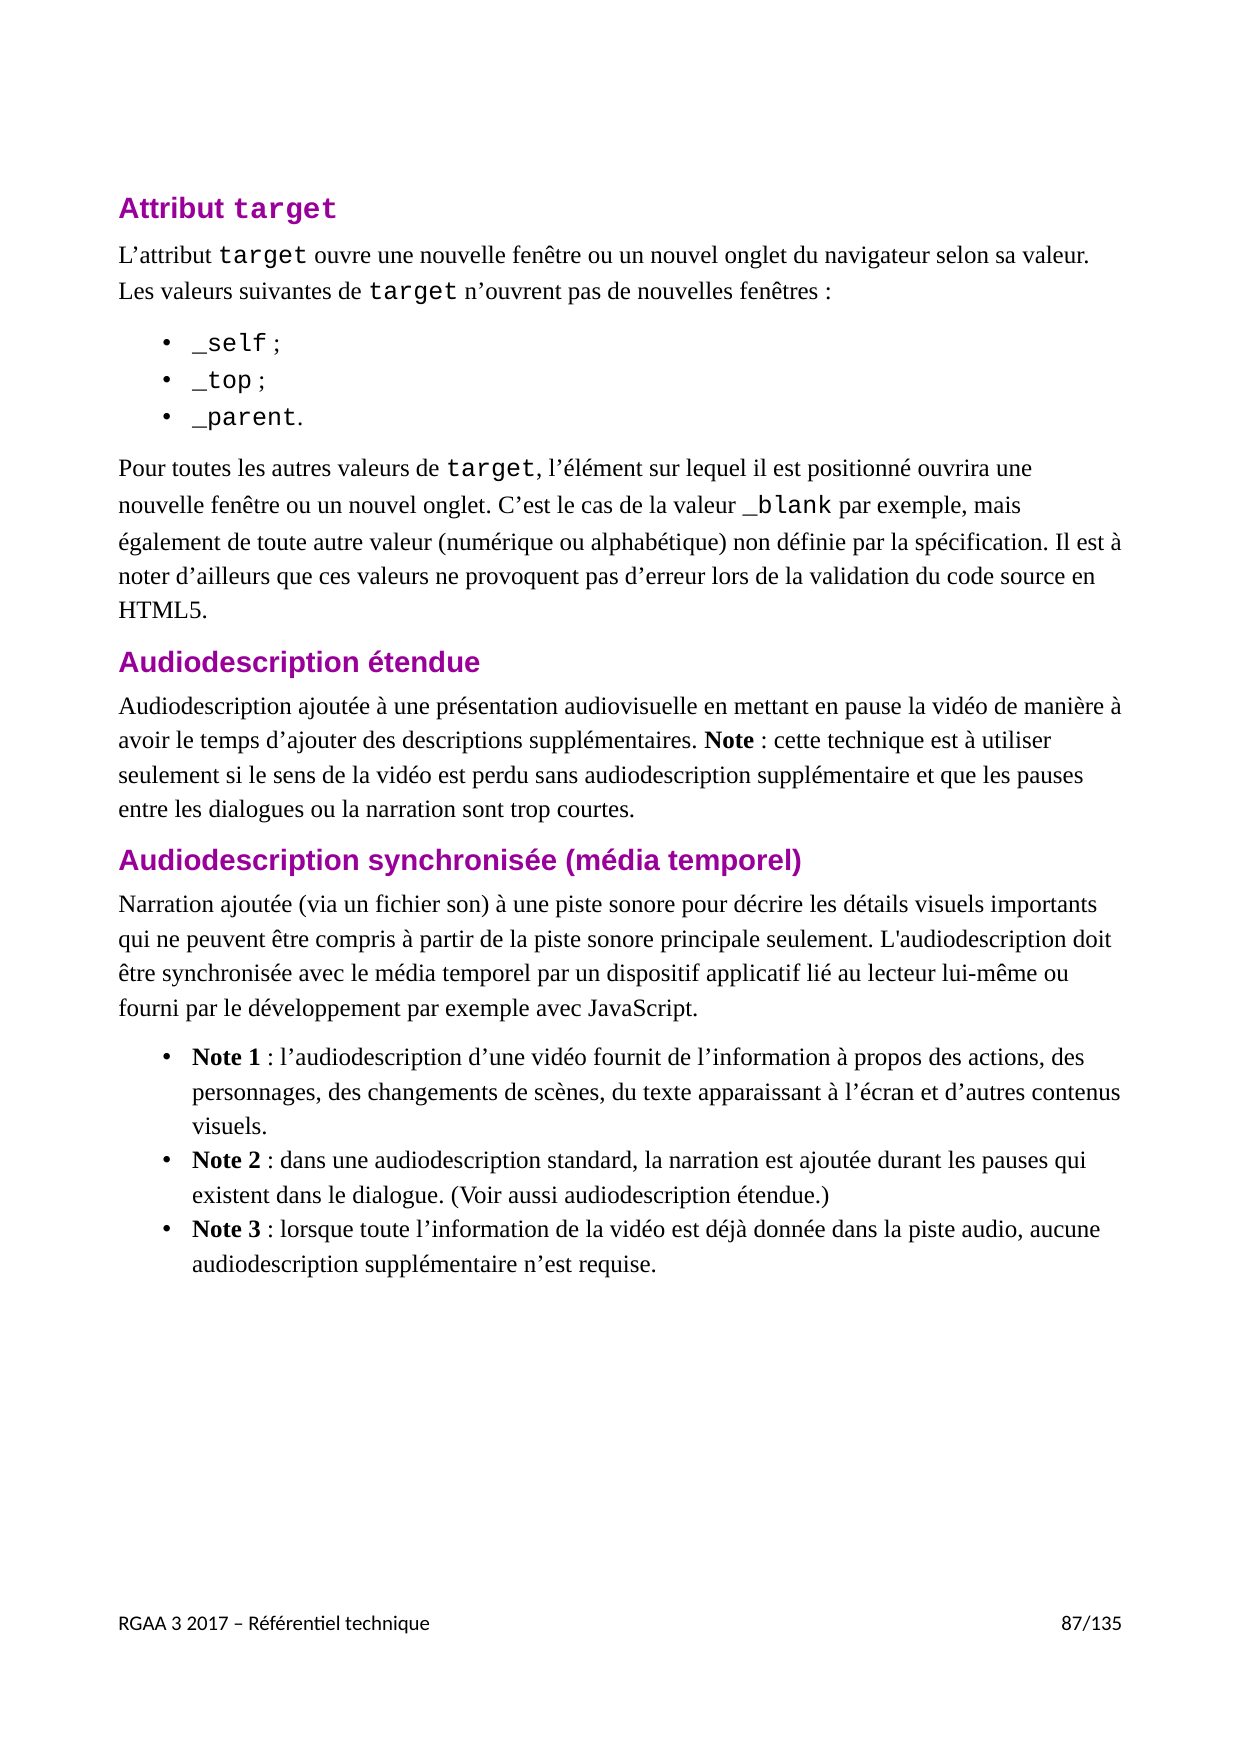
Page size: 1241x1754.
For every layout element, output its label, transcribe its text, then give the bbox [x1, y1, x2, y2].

text Narration ajoutée (via un fichier son) à une piste sonore pour décrire les détails visuels importants qui ne peuvent être compris à partir de la piste sonore principale seulement. L'audiodescription doit être synchronisée avec le média temporel par un dispositif applicatif lié au lecteur lui-même ou fourni par le développement par exemple avec JavaScript. [118, 889, 1122, 1022]
subtitle Audiodescription étendue [118, 644, 1122, 678]
text Audiodescription ajoutée à une présentation audiovisuelle en mettant en pause la vidéo de manière à avoir le temps d’ajouter des descriptions supplémentaires. Note : cette technique est à utiliser seulement si le sens de la vidéo est perdu sans audiodescription supplémentaire et que les pauses entre les dialogues ou la narration sont trop courtes. [118, 691, 1122, 823]
list _top ; [162, 365, 1122, 396]
subtitle Attribut target [118, 191, 1122, 227]
text Pour toutes les autres valeurs de target, l’élément sur lequel il est positionné ouvrira une nouvelle fenêtre ou un nouvel onglet. C’est le cas de la valeur _blank par exemple, mais également de toute autre valeur (numérique ou alphabétique) non définie par la spécification. Il est à noter d’ailleurs que ces valeurs ne provoquent pas d’erreur lors de la validation du code source en HTML5. [118, 453, 1122, 624]
subtitle Audiodescription synchronisée (média temporel) [118, 843, 1122, 877]
list Note 2 : dans une audiodescription standard, la narration est ajoutée durant les pauses qui existent dans le dialogue. (Voir aussi audiodescription étendue.) [162, 1146, 1122, 1209]
list Note 1 : l’audiodescription d’une vidéo fournit de l’information à propos des actions, des personnages, des changements de scènes, du texte apparaissant à l’écran et d’autres contenus visuels. [162, 1042, 1122, 1140]
list _parent. [162, 402, 1122, 433]
list _self ; [162, 328, 1122, 359]
text L’attribut target ouvre une nouvelle fenêtre ou un nouvel onglet du navigateur selon sa valeur. Les valeurs suivantes de target n’ouvrent pas de nouvelles fenêtres : [118, 240, 1122, 307]
list Note 3 : lorsque toute l’information de la vidéo est déjà donnée dans la piste audio, aucune audiodescription supplémentaire n’est requise. [162, 1214, 1122, 1278]
